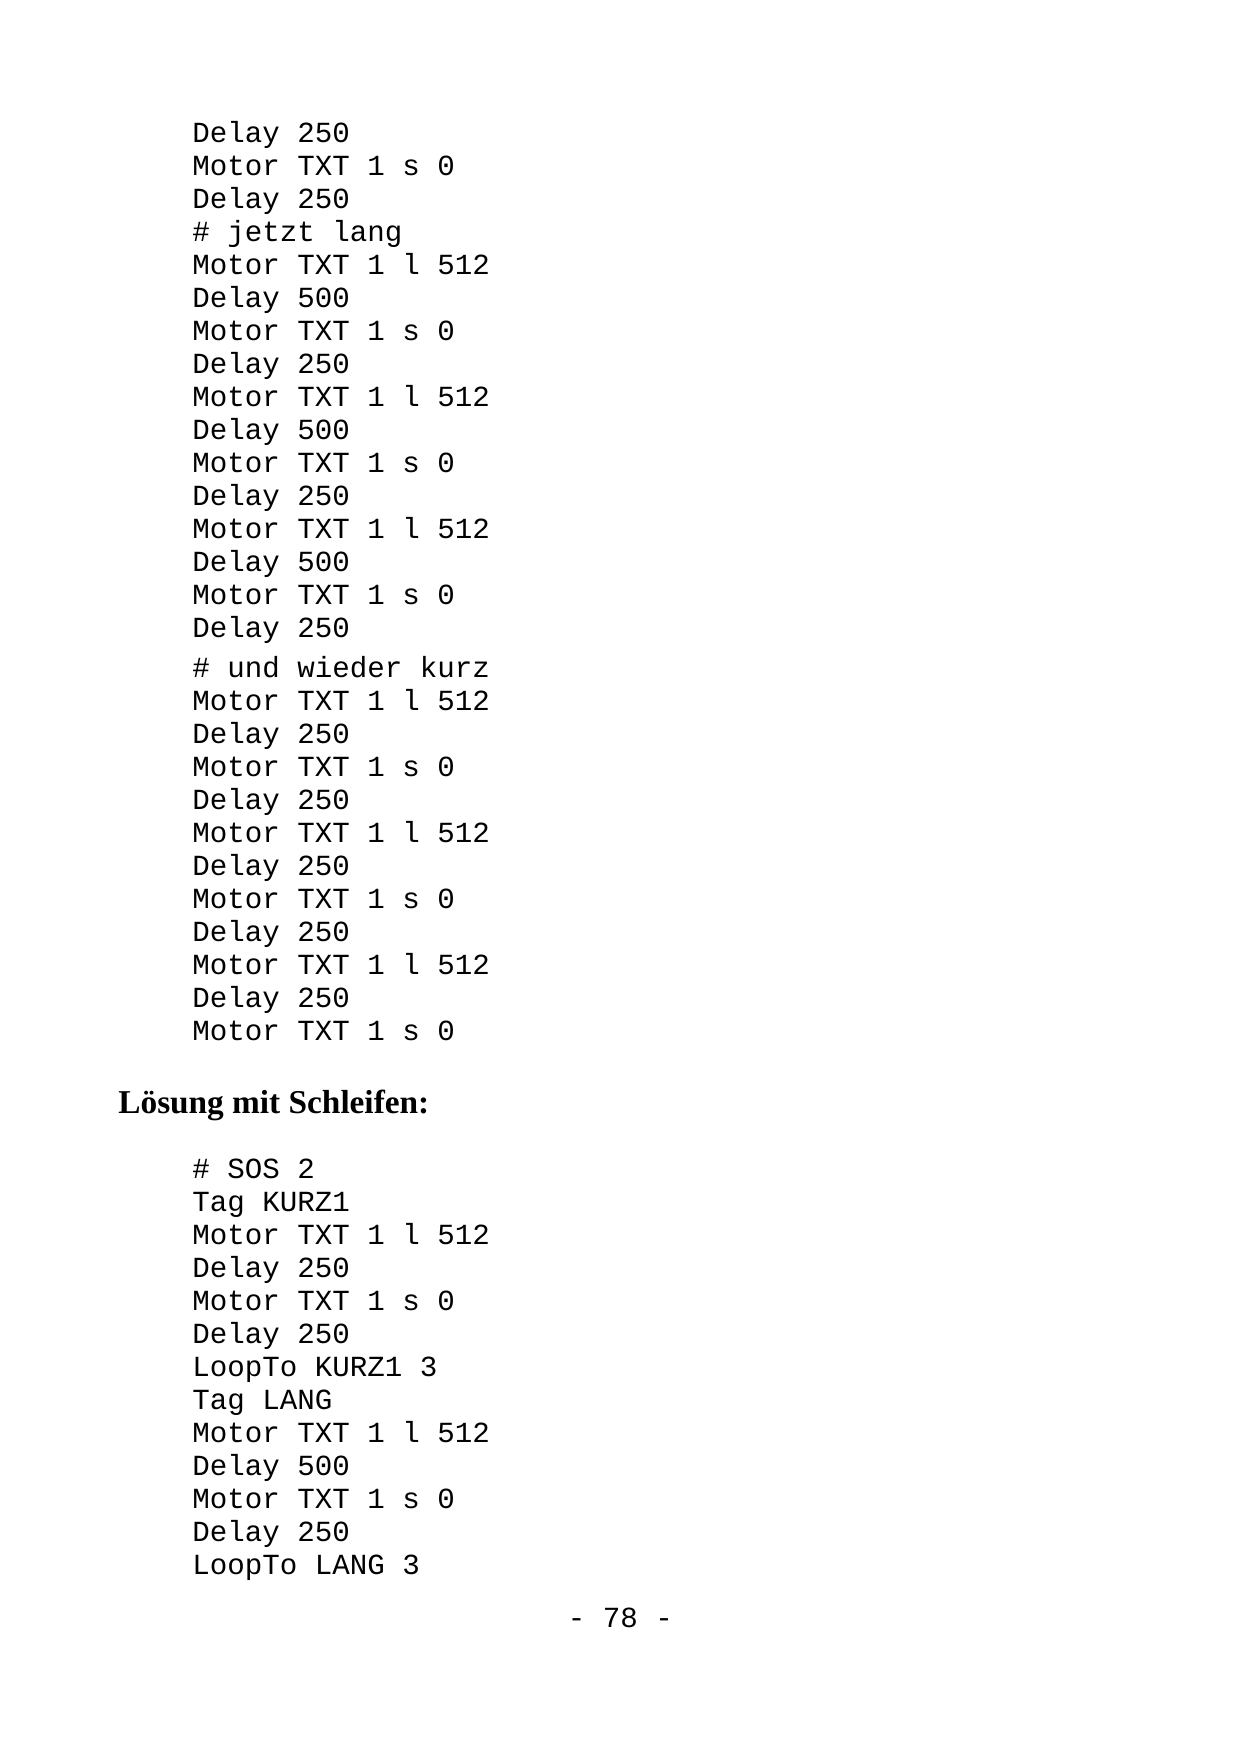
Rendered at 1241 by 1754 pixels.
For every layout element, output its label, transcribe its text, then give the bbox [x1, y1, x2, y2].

text Tag LANG [118, 1385, 1122, 1418]
text Delay 250 [118, 1253, 1122, 1286]
text Motor TXT 1 l 512 [118, 686, 1122, 719]
text Motor TXT 1 s 0 [118, 580, 1122, 613]
text Delay 250 [118, 184, 1122, 217]
text Delay 500 [118, 547, 1122, 580]
text Delay 250 [118, 917, 1122, 951]
text Motor TXT 1 s 0 [118, 1017, 1122, 1049]
text Delay 500 [118, 1451, 1122, 1484]
text # und wieder kurz [118, 646, 1122, 686]
text # SOS 2 [118, 1154, 1122, 1187]
text Motor TXT 1 l 512 [118, 951, 1122, 983]
text Delay 250 [118, 613, 1122, 646]
text Lösung mit Schleifen: [118, 1083, 1122, 1121]
text # jetzt lang [118, 217, 1122, 250]
text Delay 250 [118, 785, 1122, 818]
text Delay 250 [118, 118, 1122, 151]
text Delay 250 [118, 983, 1122, 1017]
text Motor TXT 1 s 0 [118, 1484, 1122, 1517]
text Motor TXT 1 s 0 [118, 752, 1122, 785]
text Delay 250 [118, 481, 1122, 514]
text Motor TXT 1 l 512 [118, 514, 1122, 547]
text Delay 250 [118, 349, 1122, 382]
text LoopTo LANG 3 [118, 1550, 1122, 1583]
text Delay 500 [118, 415, 1122, 448]
text Motor TXT 1 l 512 [118, 818, 1122, 851]
text Motor TXT 1 s 0 [118, 448, 1122, 481]
text Motor TXT 1 s 0 [118, 316, 1122, 349]
text LoopTo KURZ1 3 [118, 1352, 1122, 1385]
text Delay 250 [118, 1319, 1122, 1352]
text Motor TXT 1 l 512 [118, 382, 1122, 415]
text Motor TXT 1 s 0 [118, 884, 1122, 917]
text Motor TXT 1 l 512 [118, 250, 1122, 283]
text Delay 500 [118, 283, 1122, 316]
text Delay 250 [118, 719, 1122, 752]
text Motor TXT 1 l 512 [118, 1418, 1122, 1451]
text Delay 250 [118, 1517, 1122, 1550]
text Motor TXT 1 s 0 [118, 1286, 1122, 1319]
text Motor TXT 1 s 0 [118, 151, 1122, 184]
text Delay 250 [118, 851, 1122, 884]
text Motor TXT 1 l 512 [118, 1220, 1122, 1253]
text Tag KURZ1 [118, 1187, 1122, 1220]
